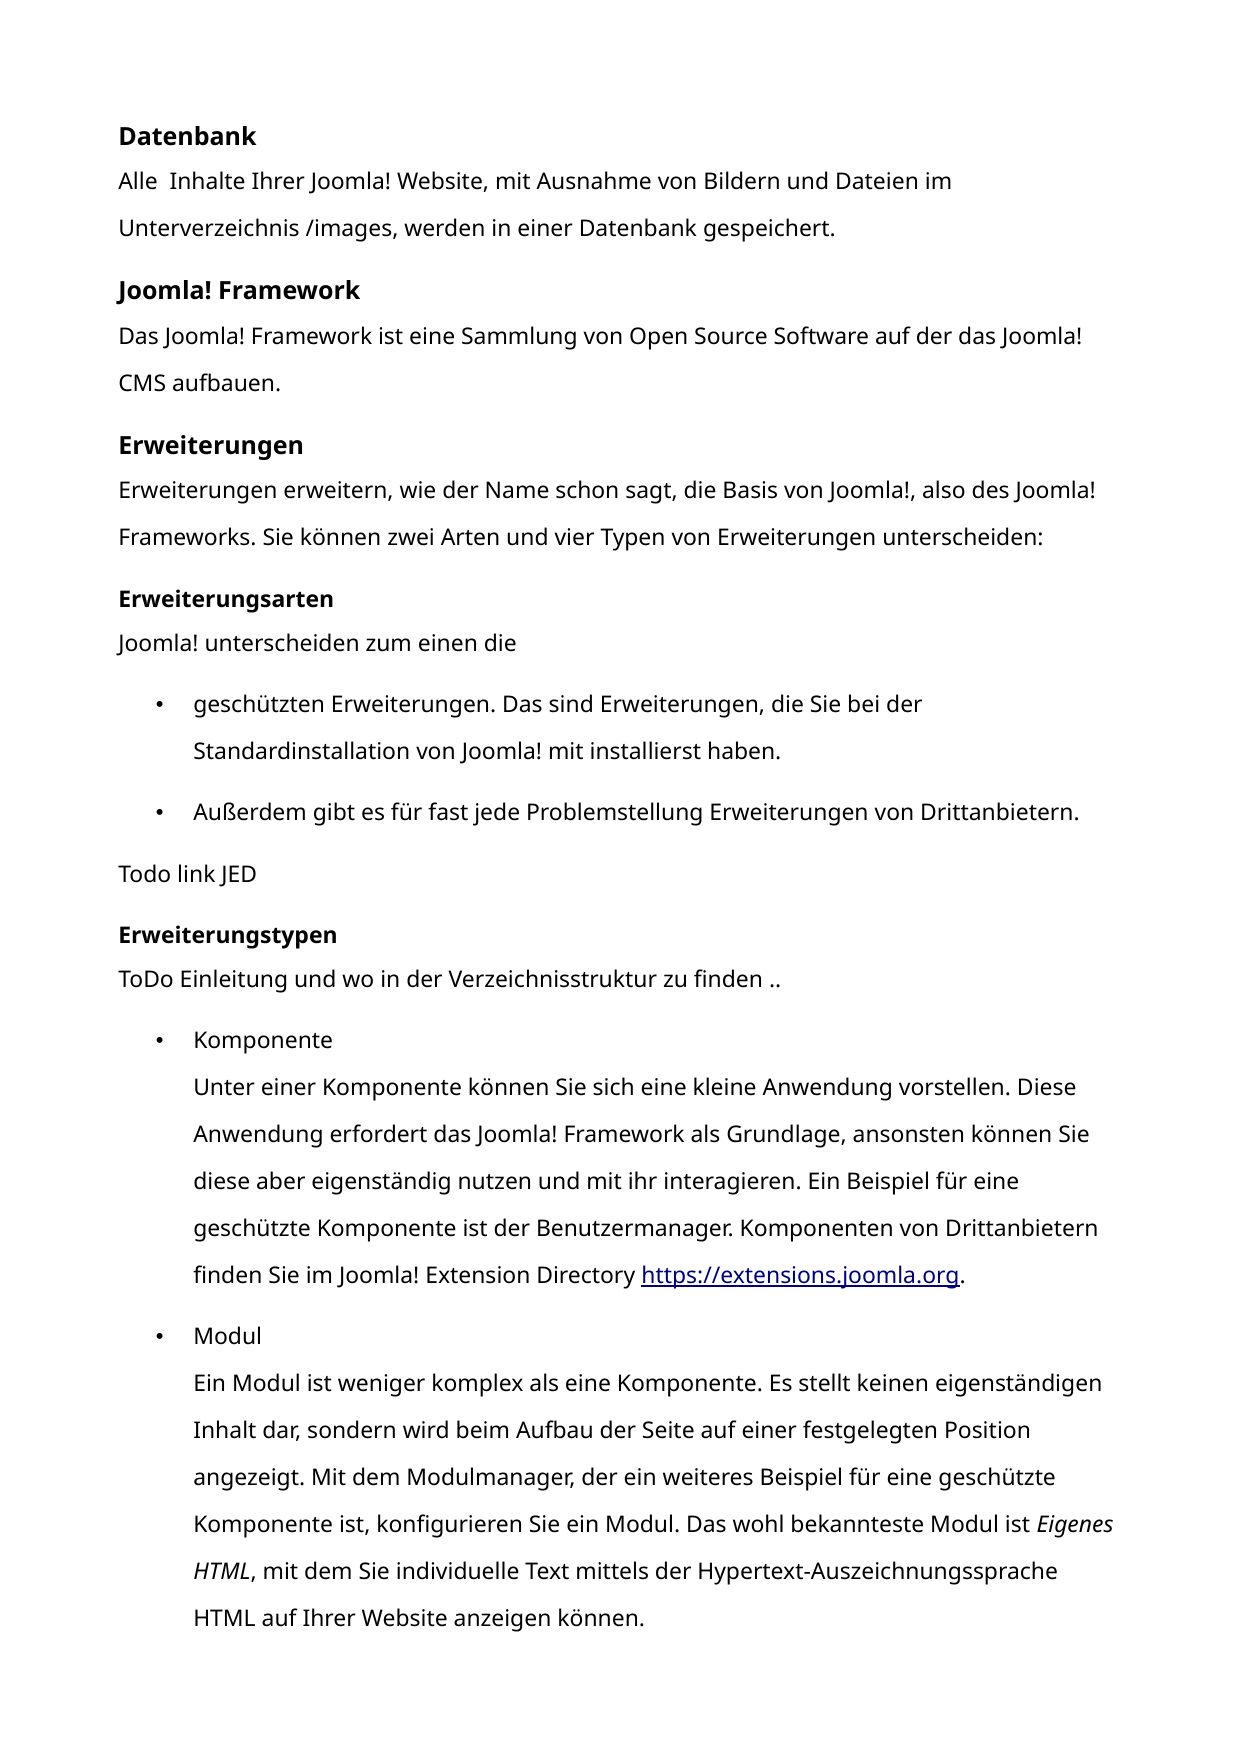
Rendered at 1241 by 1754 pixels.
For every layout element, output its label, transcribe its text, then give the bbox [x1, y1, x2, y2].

subtitle Datenbank [118, 118, 1122, 152]
list Modul Ein Modul ist weniger komplex als eine Komponente. Es stellt keinen eigenständigen Inhalt dar, sondern wird beim Aufbau der Seite auf einer festgelegten Position angezeigt. Mit dem Modulmanager, der ein weiteres Beispiel für eine geschützte Komponente ist, konfigurieren Sie ein Modul. Das wohl bekannteste Modul ist Eigenes HTML, mit dem Sie individuelle Text mittels der Hypertext-Auszeichnungssprache HTML auf Ihrer Website anzeigen können. [156, 1320, 1122, 1633]
subtitle Erweiterungen [118, 428, 1122, 462]
subtitle Joomla! Framework [118, 273, 1122, 307]
subtitle Erweiterungstypen [118, 919, 1122, 951]
text ToDo Einleitung und wo in der Verzeichnisstruktur zu finden .. [118, 963, 1122, 994]
text Erweiterungen erweitern, wie der Name schon sagt, die Basis von Joomla!, also des Joomla! Frameworks. Sie können zwei Arten und vier Typen von Erweiterungen unterscheiden: [118, 474, 1122, 553]
subtitle Erweiterungsarten [118, 583, 1122, 614]
list Außerdem gibt es für fast jede Problemstellung Erweiterungen von Drittanbietern. [156, 796, 1122, 828]
text Alle Inhalte Ihrer Joomla! Website, mit Ausnahme von Bildern und Dateien im Unterverzeichnis /images, werden in einer Datenbank gespeichert. [118, 165, 1122, 243]
text Todo link JED [118, 858, 1122, 889]
list geschützten Erweiterungen. Das sind Erweiterungen, die Sie bei der Standardinstallation von Joomla! mit installierst haben. [156, 688, 1122, 766]
list Komponente Unter einer Komponente können Sie sich eine kleine Anwendung vorstellen. Diese Anwendung erfordert das Joomla! Framework als Grundlage, ansonsten können Sie diese aber eigenständig nutzen und mit ihr interagieren. Ein Beispiel für eine geschützte Komponente ist der Benutzermanager. Komponenten von Drittanbietern finden Sie im Joomla! Extension Directory https://extensions.joomla.org. [156, 1024, 1122, 1290]
text Das Joomla! Framework ist eine Sammlung von Open Source Software auf der das Joomla! CMS aufbauen. [118, 319, 1122, 398]
text Joomla! unterscheiden zum einen die [118, 627, 1122, 658]
